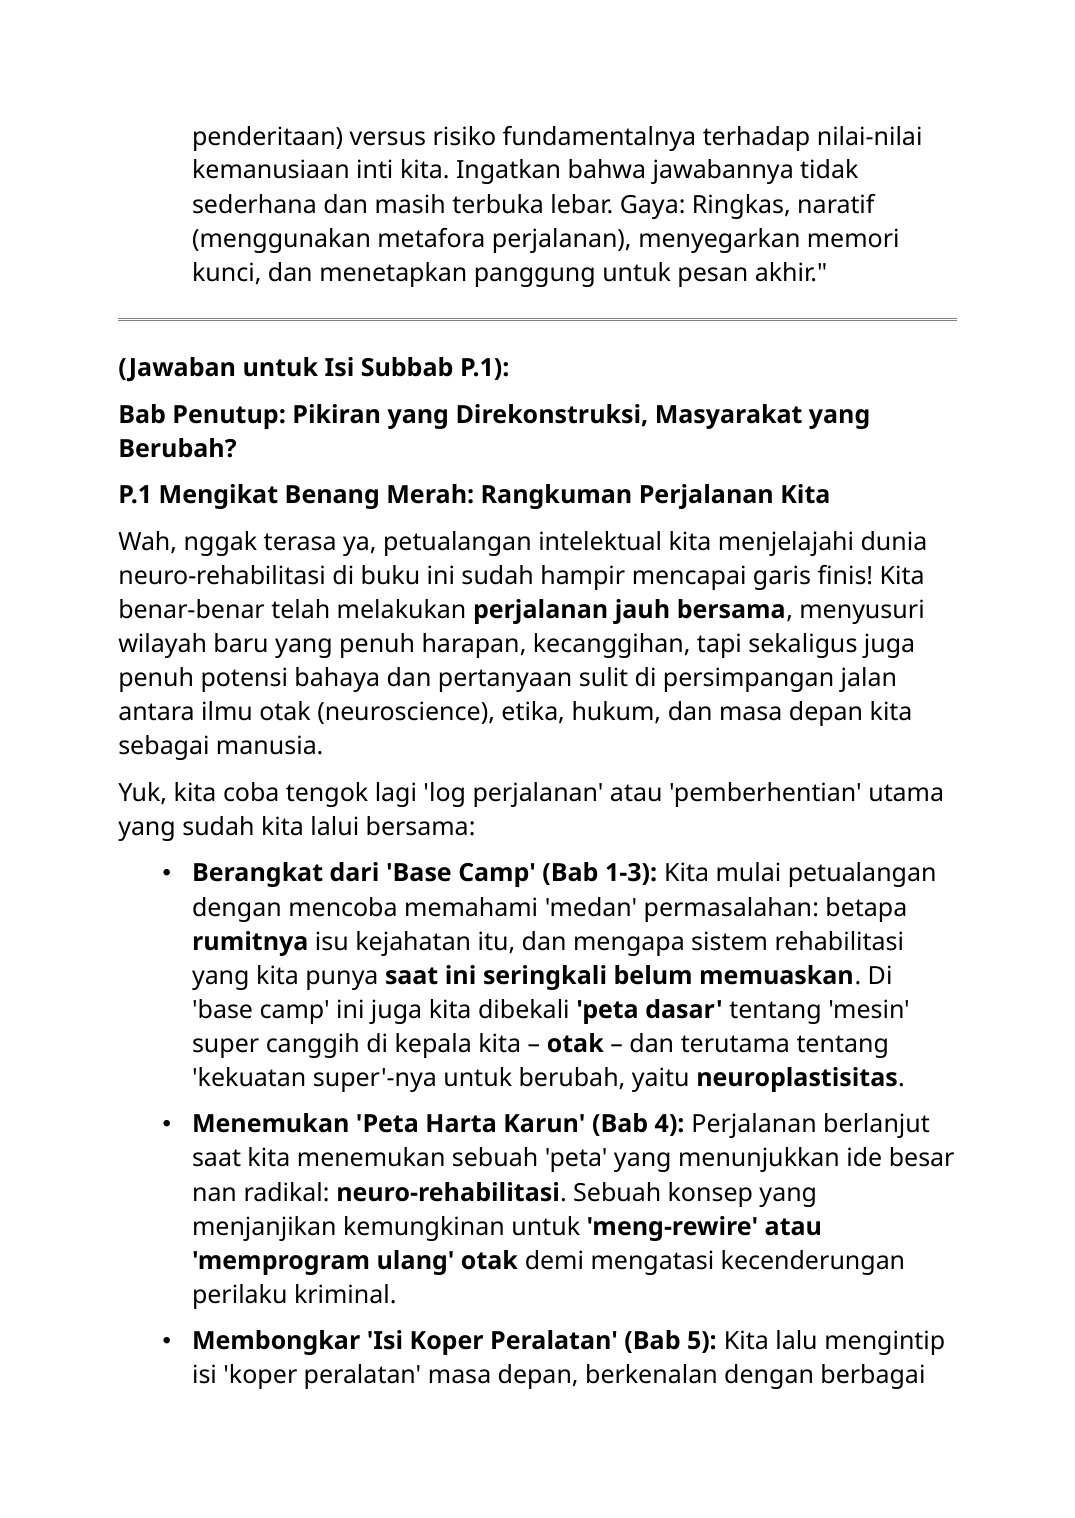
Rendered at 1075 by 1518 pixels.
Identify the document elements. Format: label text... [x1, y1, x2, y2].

list penderitaan) versus risiko fundamentalnya terhadap nilai-nilai kemanusiaan inti kita. Ingatkan bahwa jawabannya tidak sederhana dan masih terbuka lebar. Gaya: Ringkas, naratif (menggunakan metafora perjalanan), menyegarkan memori kunci, dan menetapkan panggung untuk pesan akhir." [162, 118, 957, 288]
list Membongkar 'Isi Koper Peralatan' (Bab 5): Kita lalu mengintip isi 'koper peralatan' masa depan, berkenalan dengan berbagai [162, 1323, 957, 1391]
text Yuk, kita coba tengok lagi 'log perjalanan' atau 'pemberhentian' utama yang sudah kita lalui bersama: [118, 774, 957, 843]
text Bab Penutup: Pikiran yang Direkonstruksi, Masyarakat yang Berubah? [118, 396, 957, 464]
text Wah, nggak terasa ya, petualangan intelektual kita menjelajahi dunia neuro-rehabilitasi di buku ini sudah hampir mencapai garis finis! Kita benar-benar telah melakukan perjalanan jauh bersama, menyusuri wilayah baru yang penuh harapan, kecanggihan, tapi sekaligus juga penuh potensi bahaya dan pertanyaan sulit di persimpangan jalan antara ilmu otak (neuroscience), etika, hukum, dan masa depan kita sebagai manusia. [118, 523, 957, 762]
text P.1 Mengikat Benang Merah: Rangkuman Perjalanan Kita [118, 477, 957, 511]
text (Jawaban untuk Isi Subbab P.1): [118, 350, 957, 384]
list Menemukan 'Peta Harta Karun' (Bab 4): Perjalanan berlanjut saat kita menemukan sebuah 'peta' yang menunjukkan ide besar nan radikal: neuro-rehabilitasi. Sebuah konsep yang menjanjikan kemungkinan untuk 'meng-rewire' atau 'memprogram ulang' otak demi mengatasi kecenderungan perilaku kriminal. [162, 1106, 957, 1310]
list Berangkat dari 'Base Camp' (Bab 1-3): Kita mulai petualangan dengan mencoba memahami 'medan' permasalahan: betapa rumitnya isu kejahatan itu, dan mengapa sistem rehabilitasi yang kita punya saat ini seringkali belum memuaskan. Di 'base camp' ini juga kita dibekali 'peta dasar' tentang 'mesin' super canggih di kepala kita – otak – dan terutama tentang 'kekuatan super'-nya untuk berubah, yaitu neuroplastisitas. [162, 855, 957, 1093]
